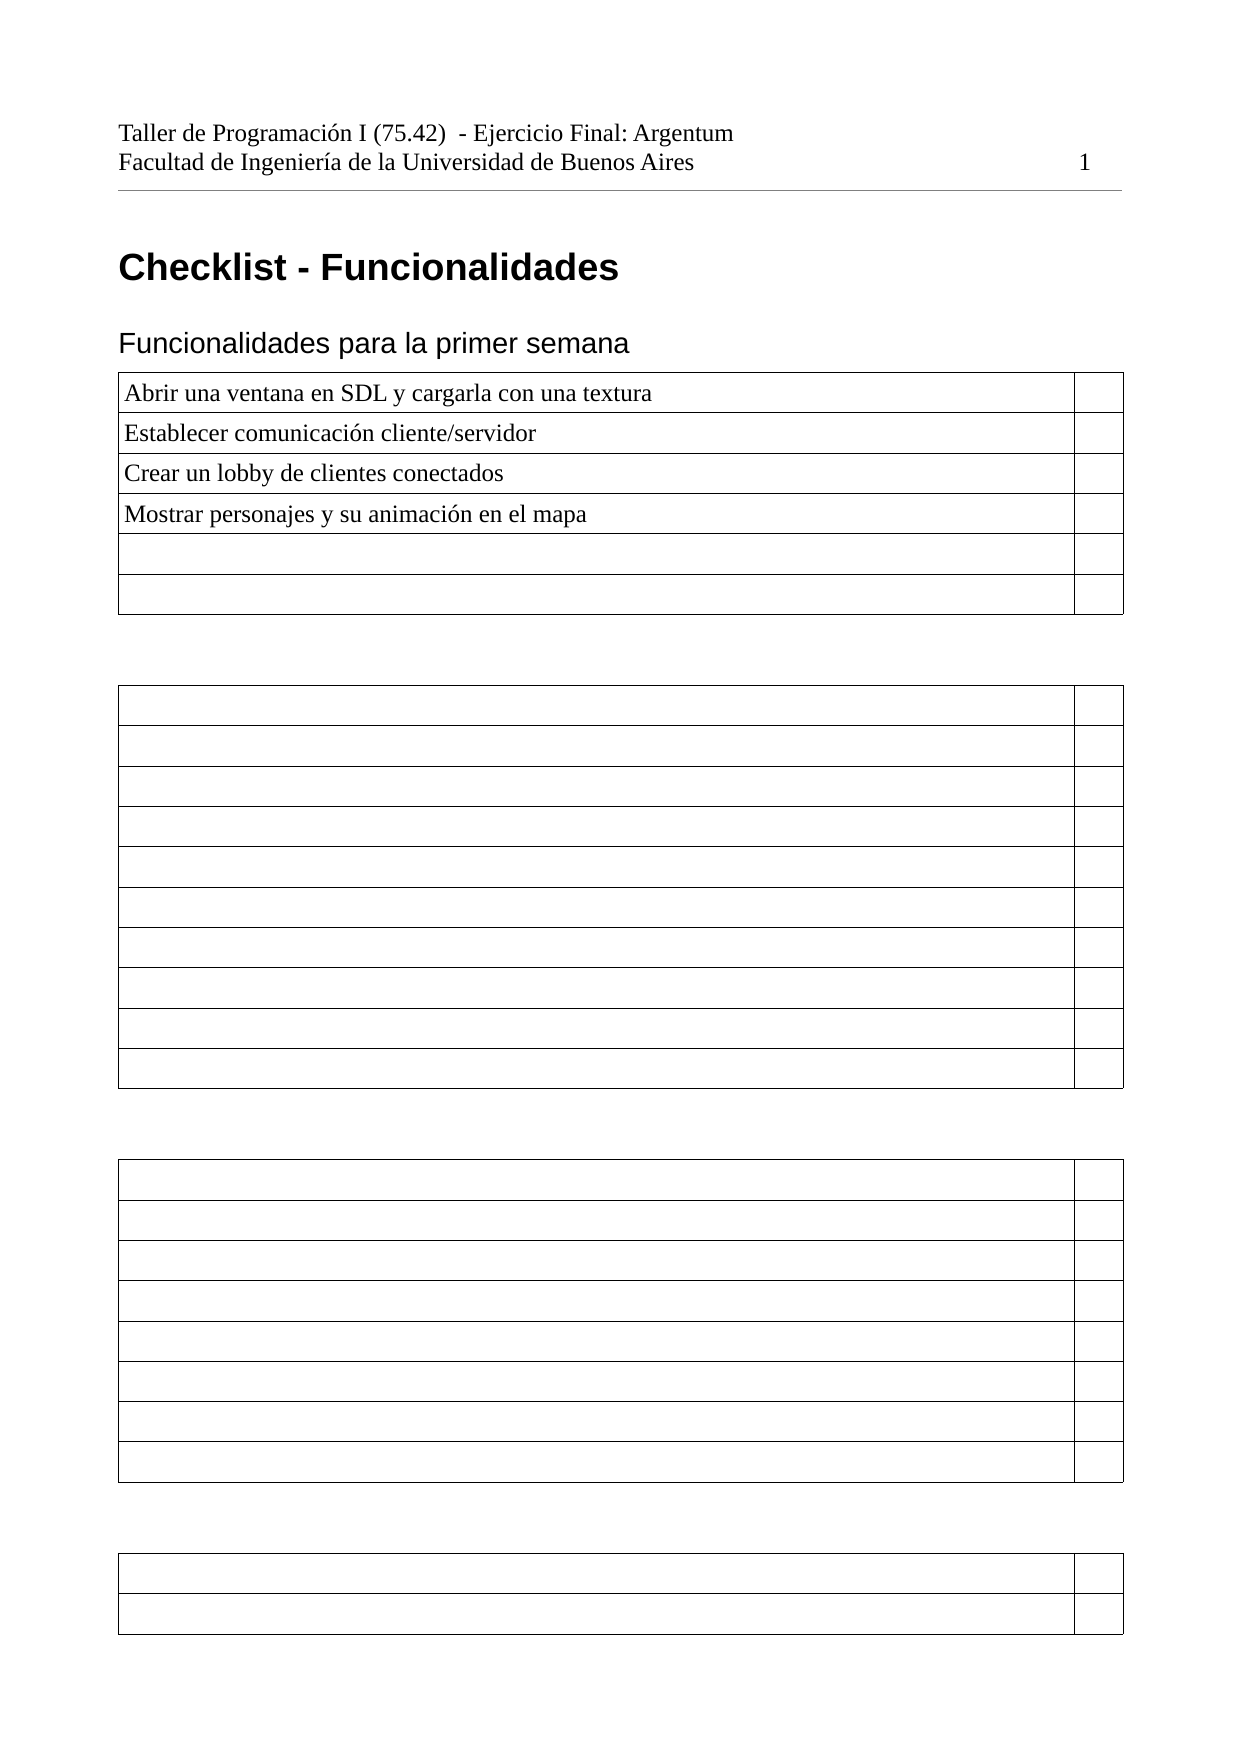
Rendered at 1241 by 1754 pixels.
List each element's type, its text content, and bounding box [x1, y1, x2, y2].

table_cell [1075, 807, 1123, 846]
table_cell [119, 807, 1074, 846]
table_cell [1075, 494, 1123, 533]
table_cell [119, 847, 1074, 887]
table_cell [119, 534, 1074, 573]
table_cell [119, 726, 1074, 766]
table_cell [1075, 847, 1123, 887]
table_cell [119, 1009, 1074, 1048]
table_cell [1075, 928, 1123, 967]
table_cell [1075, 968, 1123, 1007]
table_cell [119, 1442, 1074, 1482]
table_header [1075, 373, 1123, 412]
table_cell [119, 767, 1074, 806]
table_header [1075, 1554, 1123, 1593]
table_cell [119, 968, 1074, 1007]
table_cell [1075, 1442, 1123, 1482]
table_cell [1075, 575, 1123, 614]
table_cell [119, 1594, 1074, 1633]
table_cell [1075, 413, 1123, 453]
subtitle Checklist - Funcionalidades [118, 245, 1122, 288]
table_header [119, 1554, 1074, 1593]
table_cell [119, 1402, 1074, 1441]
table_cell [1075, 888, 1123, 927]
table_cell [1075, 1241, 1123, 1280]
table_cell [1075, 1402, 1123, 1441]
table_header [119, 1160, 1074, 1199]
table_cell [119, 1322, 1074, 1361]
table_cell [119, 1201, 1074, 1240]
table_cell [1075, 726, 1123, 766]
table_cell [1075, 767, 1123, 806]
table_cell [1075, 454, 1123, 493]
table_cell [1075, 534, 1123, 573]
table_cell [119, 888, 1074, 927]
table_cell [119, 1281, 1074, 1321]
table_header Abrir una ventana en SDL y cargarla con una textura [119, 373, 1074, 412]
table_cell [119, 928, 1074, 967]
table_header [119, 686, 1074, 725]
table_cell [1075, 1594, 1123, 1633]
table_cell [1075, 1362, 1123, 1401]
table_cell Establecer comunicación cliente/servidor [119, 413, 1074, 453]
table_cell Crear un lobby de clientes conectados [119, 454, 1074, 493]
table_cell [1075, 1322, 1123, 1361]
table_cell [119, 1049, 1074, 1088]
table_cell [119, 1362, 1074, 1401]
table_header [1075, 1160, 1123, 1199]
subtitle Funcionalidades para la primer semana [118, 326, 1122, 359]
table_cell Mostrar personajes y su animación en el mapa [119, 494, 1074, 533]
table_cell [1075, 1049, 1123, 1088]
table_header [1075, 686, 1123, 725]
table_cell [1075, 1009, 1123, 1048]
table_cell [1075, 1281, 1123, 1321]
table_cell [119, 1241, 1074, 1280]
table_cell [1075, 1201, 1123, 1240]
table_cell [119, 575, 1074, 614]
